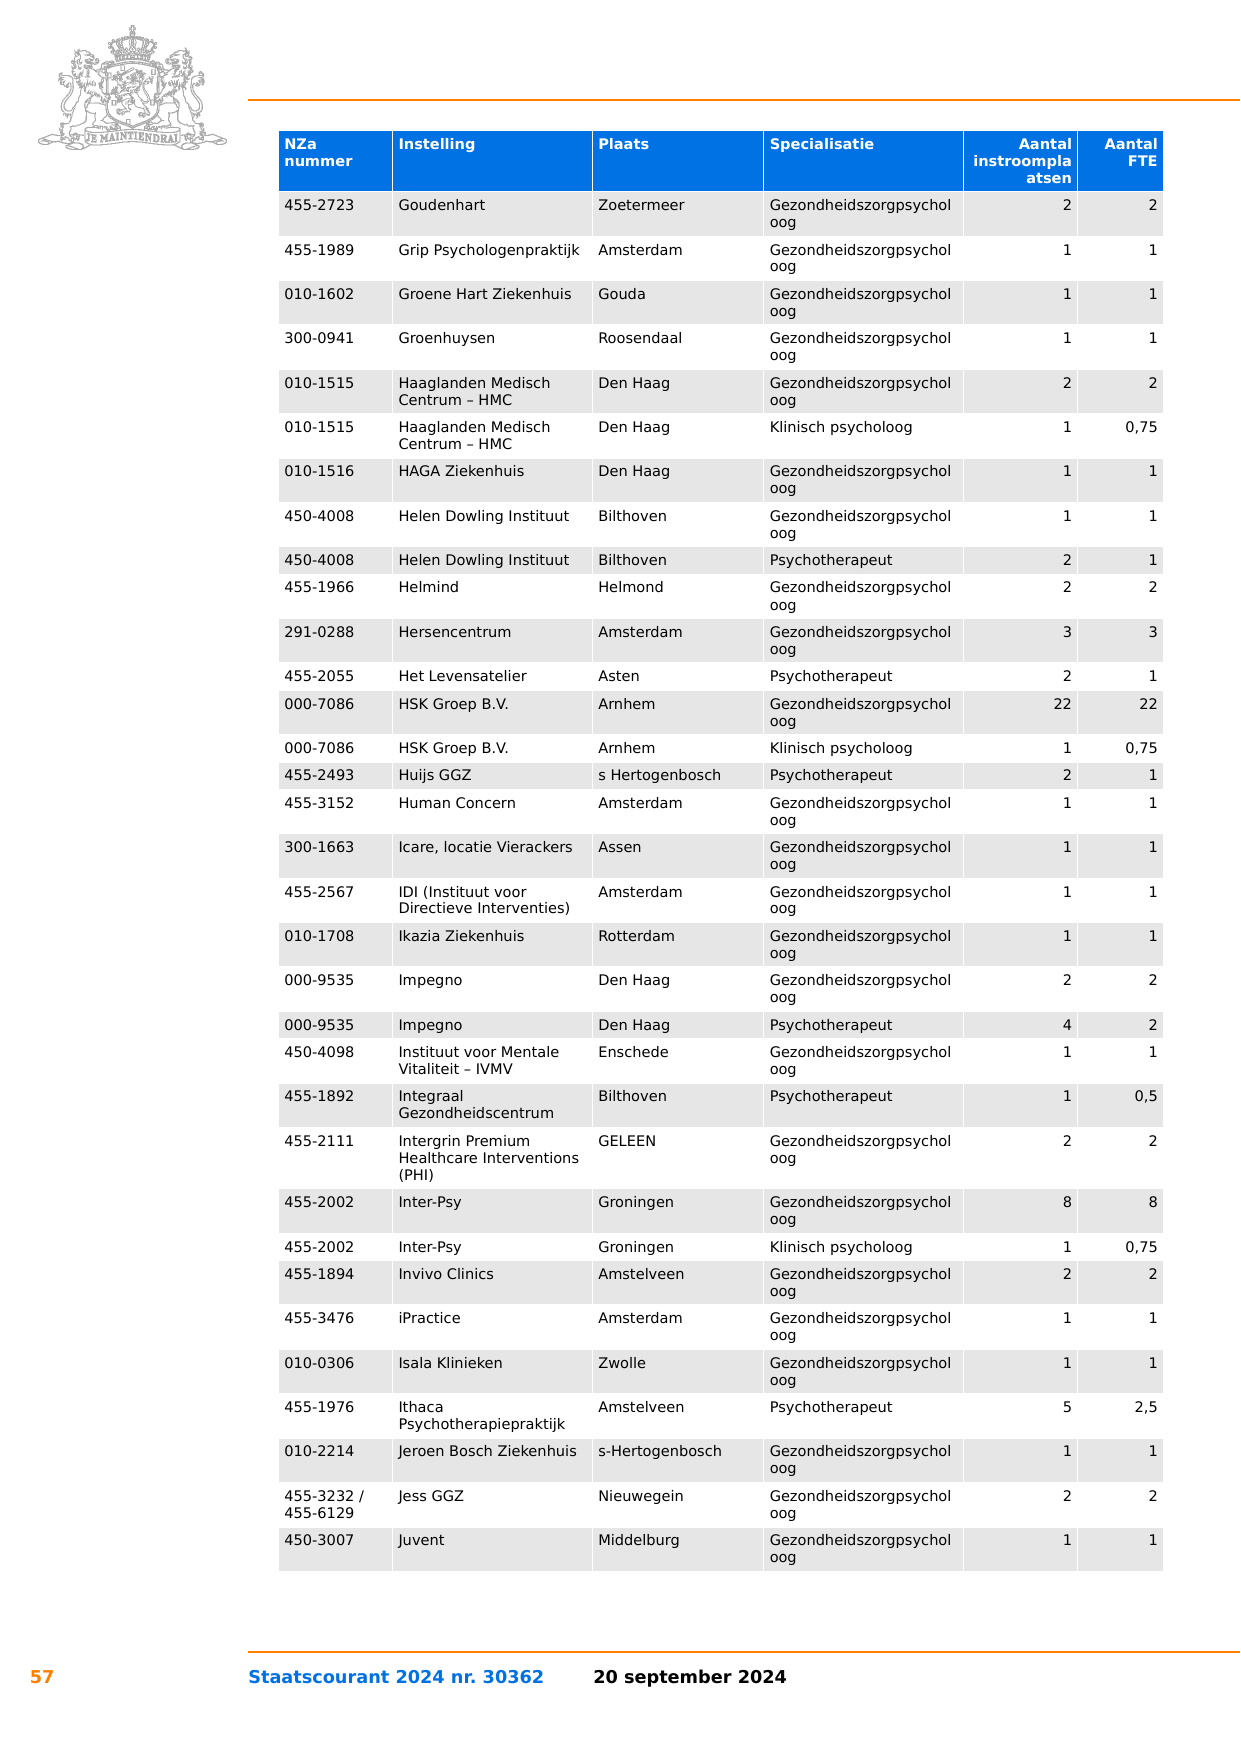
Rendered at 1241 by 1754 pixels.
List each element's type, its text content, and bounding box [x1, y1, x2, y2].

table_cell Gezondheidszorgpsycholoog [764, 879, 963, 922]
table_cell Isala Klinieken [393, 1350, 592, 1393]
table_cell 300-1663 [279, 834, 392, 878]
table_cell 455-2002 [279, 1189, 392, 1233]
table_cell 1 [964, 503, 1077, 546]
table_cell Gezondheidszorgpsycholoog [764, 281, 963, 324]
table_cell Gezondheidszorgpsycholoog [764, 1128, 963, 1188]
table_cell 22 [1078, 691, 1163, 734]
table_cell 291-0288 [279, 619, 392, 662]
table_cell 1 [964, 237, 1077, 280]
table_cell 8 [1078, 1189, 1163, 1233]
table_cell GELEEN [593, 1128, 763, 1188]
table_cell Gezondheidszorgpsycholoog [764, 1439, 963, 1482]
table_cell 1 [1078, 237, 1163, 280]
table_cell Gezondheidszorgpsycholoog [764, 575, 963, 618]
table_cell 1 [1078, 1439, 1163, 1482]
table_cell 1 [964, 459, 1077, 502]
table_cell 2 [964, 968, 1077, 1011]
table_cell Psychotherapeut [764, 1012, 963, 1038]
table_cell 010-1515 [279, 370, 392, 413]
table_cell 455-1976 [279, 1394, 392, 1438]
table_cell Groenhuysen [393, 325, 592, 369]
table_cell Psychotherapeut [764, 664, 963, 690]
table_cell HSK Groep B.V. [393, 691, 592, 734]
table_cell 450-3007 [279, 1528, 392, 1571]
table_cell 455-2567 [279, 879, 392, 922]
table_cell Ikazia Ziekenhuis [393, 923, 592, 966]
table_cell 010-2214 [279, 1439, 392, 1482]
table_cell 450-4098 [279, 1039, 392, 1083]
table_cell Klinisch psycholoog [764, 414, 963, 457]
table_cell Groningen [593, 1234, 763, 1260]
table_cell Gezondheidszorgpsycholoog [764, 691, 963, 734]
table_cell 22 [964, 691, 1077, 734]
table_cell Amsterdam [593, 619, 763, 662]
table_cell 2 [1078, 575, 1163, 618]
table_cell 0,75 [1078, 1234, 1163, 1260]
table_cell 2 [1078, 1483, 1163, 1526]
table_cell 1 [1078, 834, 1163, 878]
table_cell 3 [1078, 619, 1163, 662]
table_cell 2 [1078, 192, 1163, 236]
table_cell Instituut voor Mentale Vitaliteit – IVMV [393, 1039, 592, 1083]
table_cell Middelburg [593, 1528, 763, 1571]
table_cell Psychotherapeut [764, 547, 963, 574]
table_cell 455-3476 [279, 1306, 392, 1349]
table_cell 1 [1078, 503, 1163, 546]
table_cell 1 [1078, 547, 1163, 574]
table_header Aantal instroomplaatsen [964, 131, 1077, 191]
table_cell 300-0941 [279, 325, 392, 369]
table_cell Amsterdam [593, 237, 763, 280]
table_cell 1 [1078, 1350, 1163, 1393]
table_cell 1 [964, 414, 1077, 457]
table_cell 000-9535 [279, 968, 392, 1011]
table_cell 2 [1078, 1012, 1163, 1038]
table_cell Den Haag [593, 370, 763, 413]
table_cell Gezondheidszorgpsycholoog [764, 325, 963, 369]
table_cell Helen Dowling Instituut [393, 503, 592, 546]
table_cell 1 [964, 879, 1077, 922]
table_cell iPractice [393, 1306, 592, 1349]
table_cell 1 [1078, 1528, 1163, 1571]
table_cell 2 [964, 575, 1077, 618]
table_cell 2 [964, 763, 1077, 789]
table_cell 2,5 [1078, 1394, 1163, 1438]
table_cell Impegno [393, 1012, 592, 1038]
table_header Instelling [393, 131, 592, 191]
table_cell Juvent [393, 1528, 592, 1571]
table_cell Groningen [593, 1189, 763, 1233]
table_cell Gezondheidszorgpsycholoog [764, 968, 963, 1011]
table_cell 1 [964, 325, 1077, 369]
table_cell Zwolle [593, 1350, 763, 1393]
table_cell 010-1602 [279, 281, 392, 324]
table_cell Icare, locatie Vierackers [393, 834, 592, 878]
table_cell Intergrin Premium Healthcare Interventions (PHI) [393, 1128, 592, 1188]
table_cell s Hertogenbosch [593, 763, 763, 789]
table_cell Den Haag [593, 459, 763, 502]
table_cell Gezondheidszorgpsycholoog [764, 459, 963, 502]
table_cell 455-1989 [279, 237, 392, 280]
table_cell Nieuwegein [593, 1483, 763, 1526]
table_cell 010-1515 [279, 414, 392, 457]
table_cell 455-1966 [279, 575, 392, 618]
table_cell 455-2002 [279, 1234, 392, 1260]
table_cell Gezondheidszorgpsycholoog [764, 1350, 963, 1393]
table_cell Gezondheidszorgpsycholoog [764, 237, 963, 280]
table_cell Gezondheidszorgpsycholoog [764, 1261, 963, 1304]
table_cell Zoetermeer [593, 192, 763, 236]
table_cell Human Concern [393, 790, 592, 833]
table_cell 010-1708 [279, 923, 392, 966]
table_cell Den Haag [593, 1012, 763, 1038]
table_cell 1 [964, 923, 1077, 966]
table_cell Assen [593, 834, 763, 878]
table_cell HSK Groep B.V. [393, 735, 592, 762]
table_cell Integraal Gezondheidscentrum [393, 1084, 592, 1127]
table_cell Klinisch psycholoog [764, 735, 963, 762]
table_cell 2 [964, 192, 1077, 236]
table_cell Inter-Psy [393, 1234, 592, 1260]
table_cell 2 [1078, 968, 1163, 1011]
table_cell 010-0306 [279, 1350, 392, 1393]
table_cell Groene Hart Ziekenhuis [393, 281, 592, 324]
table_cell 2 [1078, 1128, 1163, 1188]
table_cell 4 [964, 1012, 1077, 1038]
table_cell 2 [1078, 370, 1163, 413]
table_cell Grip Psychologenpraktijk [393, 237, 592, 280]
table_cell Haaglanden Medisch Centrum – HMC [393, 370, 592, 413]
table_cell 000-7086 [279, 735, 392, 762]
table_cell 455-1894 [279, 1261, 392, 1304]
table_cell Amstelveen [593, 1261, 763, 1304]
table_cell 1 [1078, 281, 1163, 324]
table_cell Bilthoven [593, 503, 763, 546]
table_cell 3 [964, 619, 1077, 662]
table_cell Ithaca Psychotherapiepraktijk [393, 1394, 592, 1438]
table_cell Amsterdam [593, 1306, 763, 1349]
table_cell Gezondheidszorgpsycholoog [764, 790, 963, 833]
table_cell 0,75 [1078, 735, 1163, 762]
table_cell Den Haag [593, 414, 763, 457]
table_cell 1 [1078, 1039, 1163, 1083]
table_cell 1 [964, 281, 1077, 324]
table_cell 2 [964, 1128, 1077, 1188]
table_cell Haaglanden Medisch Centrum – HMC [393, 414, 592, 457]
table_cell 1 [1078, 1306, 1163, 1349]
table_cell 1 [964, 735, 1077, 762]
table_cell Gouda [593, 281, 763, 324]
table_cell Arnhem [593, 735, 763, 762]
table_header Plaats [593, 131, 763, 191]
table_cell 1 [964, 1306, 1077, 1349]
table_cell 1 [1078, 763, 1163, 789]
table_header NZa nummer [279, 131, 392, 191]
table_cell Gezondheidszorgpsycholoog [764, 834, 963, 878]
table_cell Enschede [593, 1039, 763, 1083]
table_cell 450-4008 [279, 547, 392, 574]
table_cell 455-2723 [279, 192, 392, 236]
table_cell 5 [964, 1394, 1077, 1438]
table_cell Jess GGZ [393, 1483, 592, 1526]
table_cell Het Levensatelier [393, 664, 592, 690]
table_cell 2 [964, 1483, 1077, 1526]
table_cell 2 [964, 370, 1077, 413]
table_cell 1 [964, 834, 1077, 878]
table_cell 1 [1078, 923, 1163, 966]
table_cell 455-3152 [279, 790, 392, 833]
table_cell Goudenhart [393, 192, 592, 236]
table_cell 1 [1078, 459, 1163, 502]
table_cell 0,75 [1078, 414, 1163, 457]
table_cell IDI (Instituut voor Directieve Interventies) [393, 879, 592, 922]
table_cell 455-2493 [279, 763, 392, 789]
table_cell 2 [964, 1261, 1077, 1304]
table_cell 1 [964, 1350, 1077, 1393]
table_cell Gezondheidszorgpsycholoog [764, 1528, 963, 1571]
table_cell 1 [964, 1528, 1077, 1571]
table_cell 450-4008 [279, 503, 392, 546]
table_cell Gezondheidszorgpsycholoog [764, 619, 963, 662]
table_cell Invivo Clinics [393, 1261, 592, 1304]
table_cell 455-2055 [279, 664, 392, 690]
table_cell 1 [1078, 664, 1163, 690]
table_cell Huijs GGZ [393, 763, 592, 789]
table_cell Amstelveen [593, 1394, 763, 1438]
table_cell Amsterdam [593, 790, 763, 833]
table_cell Klinisch psycholoog [764, 1234, 963, 1260]
table_cell Helmind [393, 575, 592, 618]
table_cell Gezondheidszorgpsycholoog [764, 370, 963, 413]
table_cell 1 [964, 790, 1077, 833]
table_cell 2 [964, 547, 1077, 574]
table_header Specialisatie [764, 131, 963, 191]
table_cell 1 [1078, 790, 1163, 833]
table_cell Helmond [593, 575, 763, 618]
table_cell 1 [1078, 325, 1163, 369]
table_cell Helen Dowling Instituut [393, 547, 592, 574]
table_cell 010-1516 [279, 459, 392, 502]
table_cell Asten [593, 664, 763, 690]
table_cell 455-2111 [279, 1128, 392, 1188]
table_cell Gezondheidszorgpsycholoog [764, 923, 963, 966]
table_cell 2 [964, 664, 1077, 690]
table_cell 1 [964, 1439, 1077, 1482]
table_cell Rotterdam [593, 923, 763, 966]
table_cell Bilthoven [593, 1084, 763, 1127]
table_cell Gezondheidszorgpsycholoog [764, 1189, 963, 1233]
table_cell Jeroen Bosch Ziekenhuis [393, 1439, 592, 1482]
table_cell Psychotherapeut [764, 1084, 963, 1127]
table_cell Gezondheidszorgpsycholoog [764, 1483, 963, 1526]
table_cell 1 [1078, 879, 1163, 922]
table_cell 1 [964, 1234, 1077, 1260]
table_cell Roosendaal [593, 325, 763, 369]
table_cell 2 [1078, 1261, 1163, 1304]
table_cell Psychotherapeut [764, 1394, 963, 1438]
table_cell 8 [964, 1189, 1077, 1233]
table_cell HAGA Ziekenhuis [393, 459, 592, 502]
table_cell Impegno [393, 968, 592, 1011]
table_cell Gezondheidszorgpsycholoog [764, 192, 963, 236]
table_cell Amsterdam [593, 879, 763, 922]
table_cell 0,5 [1078, 1084, 1163, 1127]
table_cell Arnhem [593, 691, 763, 734]
table_cell Hersencentrum [393, 619, 592, 662]
table_cell Gezondheidszorgpsycholoog [764, 1306, 963, 1349]
table_cell Den Haag [593, 968, 763, 1011]
table_cell 1 [964, 1039, 1077, 1083]
table_cell Psychotherapeut [764, 763, 963, 789]
table_header Aantal FTE [1078, 131, 1163, 191]
table_cell 000-7086 [279, 691, 392, 734]
table_cell 1 [964, 1084, 1077, 1127]
table_cell Gezondheidszorgpsycholoog [764, 503, 963, 546]
table_cell 000-9535 [279, 1012, 392, 1038]
table_cell 455-1892 [279, 1084, 392, 1127]
table_cell Bilthoven [593, 547, 763, 574]
table_cell Gezondheidszorgpsycholoog [764, 1039, 963, 1083]
table_cell 455-3232 / 455-6129 [279, 1483, 392, 1526]
table_cell Inter-Psy [393, 1189, 592, 1233]
picture [38, 25, 227, 150]
table_cell s-Hertogenbosch [593, 1439, 763, 1482]
